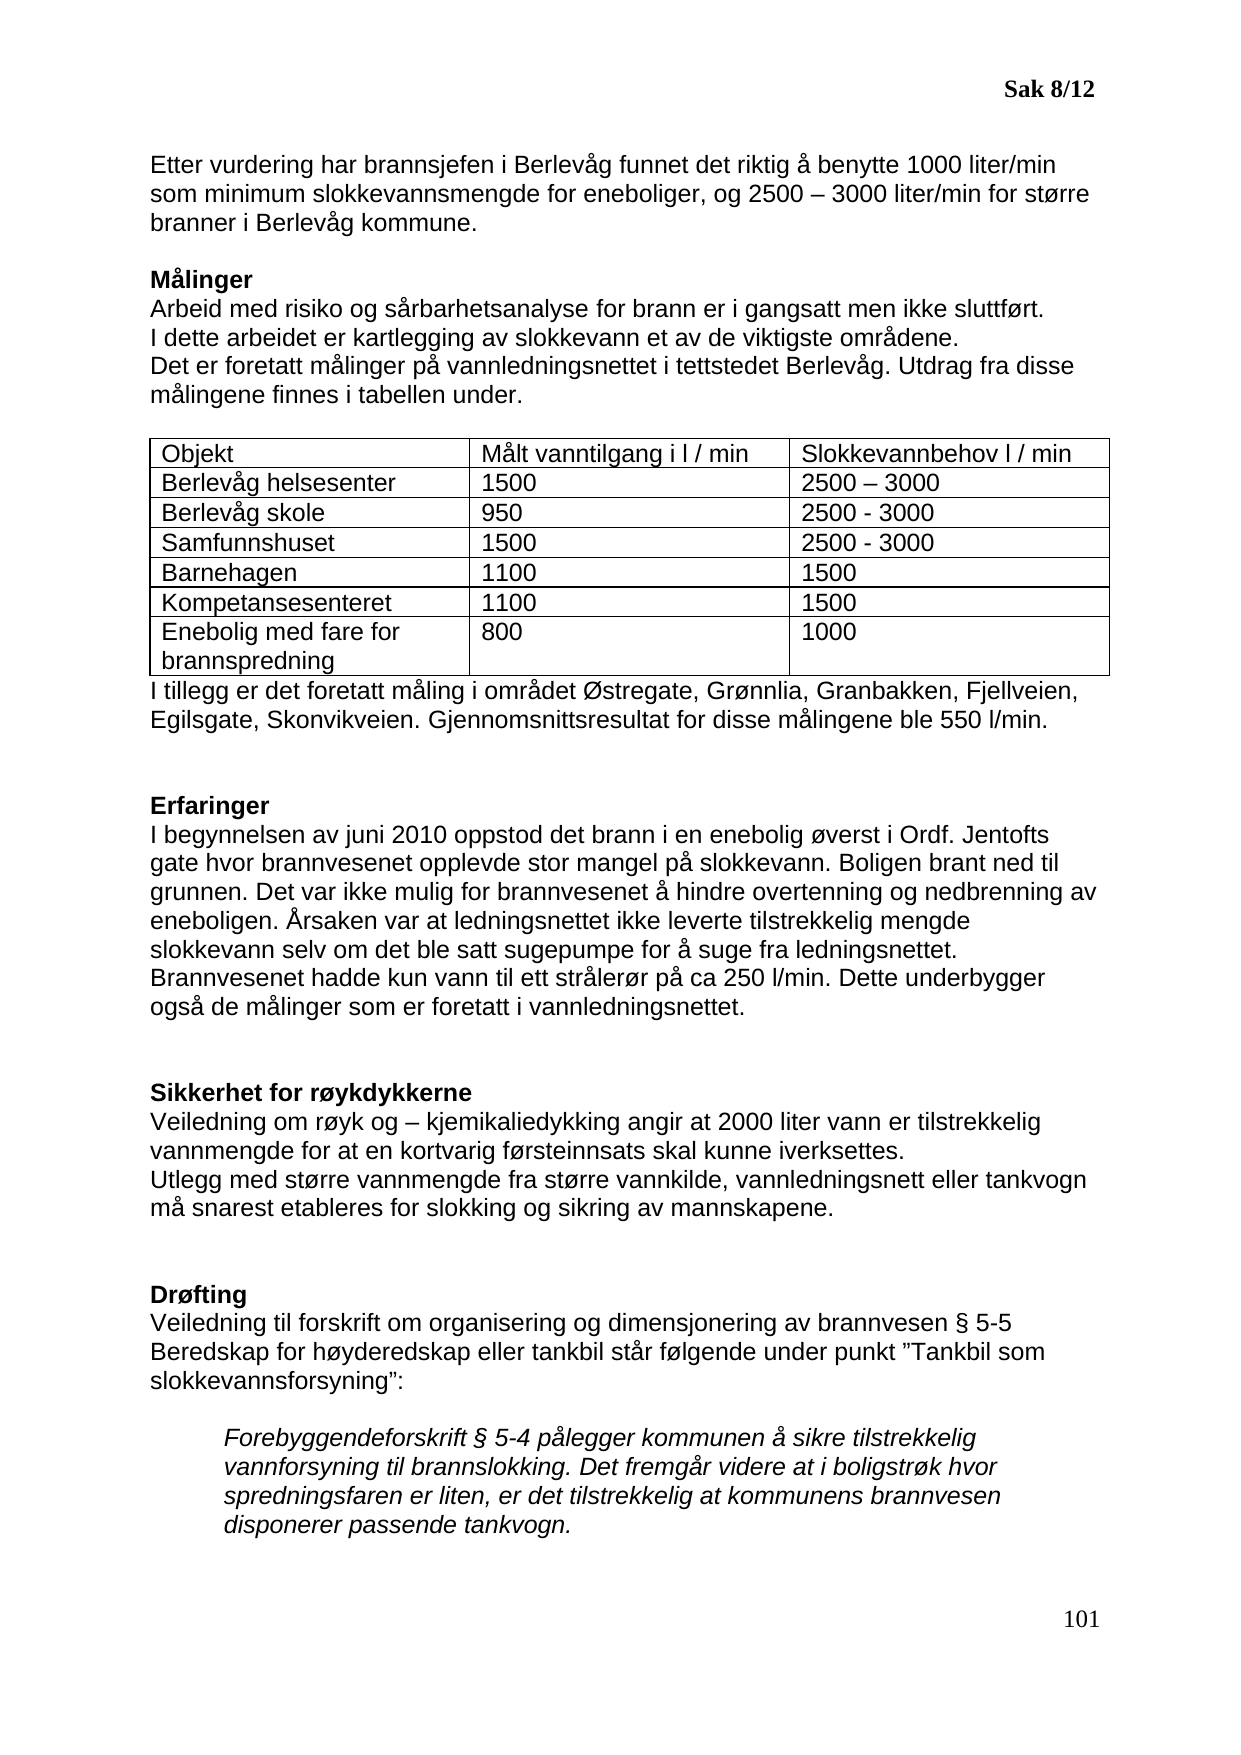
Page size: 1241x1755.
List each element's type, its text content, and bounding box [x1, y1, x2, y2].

table_cell Samfunnshuset [151, 528, 469, 557]
text Utlegg med større vannmengde fra større vannkilde, vannledningsnett eller tankvogn må snarest etableres for slokking og sikring av mannskapene. [150, 1164, 1100, 1222]
text Veiledning om røyk og – kjemikaliedykking angir at 2000 liter vann er tilstrekkelig vannmengde for at en kortvarig førsteinnsats skal kunne iverksettes. [150, 1107, 1100, 1164]
text Etter vurdering har brannsjefen i Berlevåg funnet det riktig å benytte 1000 liter/min som minimum slokkevannsmengde for eneboliger, og 2500 – 3000 liter/min for større branner i Berlevåg kommune. [150, 150, 1100, 236]
table_cell 1100 [470, 588, 789, 616]
table_cell 1000 [790, 617, 1109, 675]
table_cell 1500 [790, 588, 1109, 616]
table_cell 1500 [470, 468, 789, 497]
table_cell 1500 [790, 558, 1109, 586]
table_cell 1500 [470, 528, 789, 557]
table_cell 2500 - 3000 [790, 528, 1109, 557]
text I tillegg er det foretatt måling i området Østregate, Grønnlia, Granbakken, Fjellveien, Egilsgate, Skonvikveien. Gjennomsnittsresultat for disse målingene ble 550 l/min. [150, 676, 1100, 733]
text I begynnelsen av juni 2010 oppstod det brann i en enebolig øverst i Ordf. Jentofts gate hvor brannvesenet opplevde stor mangel på slokkevann. Boligen brant ned til grunnen. Det var ikke mulig for brannvesenet å hindre overtenning og nedbrenning av eneboligen. Årsaken var at ledningsnettet ikke leverte tilstrekkelig mengde slokkevann selv om det ble satt sugepumpe for å suge fra ledningsnettet. Brannvesenet hadde kun vann til ett strålerør på ca 250 l/min. Dette underbygger også de målinger som er foretatt i vannledningsnettet. [150, 819, 1100, 1021]
text Arbeid med risiko og sårbarhetsanalyse for brann er i gangsatt men ikke sluttført. [150, 294, 1100, 322]
text Det er foretatt målinger på vannledningsnettet i tettstedet Berlevåg. Utdrag fra disse målingene finnes i tabellen under. [150, 351, 1100, 409]
text Målinger [150, 265, 1100, 294]
table_cell 800 [470, 617, 789, 675]
table_cell 950 [470, 498, 789, 527]
table_cell 2500 – 3000 [790, 468, 1109, 497]
table_cell Barnehagen [151, 558, 469, 586]
table_header Slokkevannbehov l / min [790, 439, 1109, 467]
text I dette arbeidet er kartlegging av slokkevann et av de viktigste områdene. [150, 322, 1100, 351]
table_cell 1100 [470, 558, 789, 586]
table_cell Berlevåg skole [151, 498, 469, 527]
table_cell Kompetansesenteret [151, 588, 469, 616]
table_cell Enebolig med fare for brannspredning [151, 617, 469, 675]
table_header Målt vanntilgang i l / min [470, 439, 789, 467]
text Sikkerhet for røykdykkerne [150, 1078, 1100, 1107]
table_cell Berlevåg helsesenter [151, 468, 469, 497]
table_cell 2500 - 3000 [790, 498, 1109, 527]
text Forebyggendeforskrift § 5-4 pålegger kommunen å sikre tilstrekkelig vannforsyning til brannslokking. Det fremgår videre at i boligstrøk hvor spredningsfaren er liten, er det tilstrekkelig at kommunens brannvesen disponerer passende tankvogn. [224, 1423, 1100, 1538]
text Erfaringer [150, 791, 1100, 819]
table_header Objekt [151, 439, 469, 467]
text Drøfting [150, 1279, 1100, 1308]
text Veiledning til forskrift om organisering og dimensjonering av brannvesen § 5-5 Beredskap for høyderedskap eller tankbil står følgende under punkt ”Tankbil som slokkevannsforsyning”: [150, 1308, 1100, 1394]
